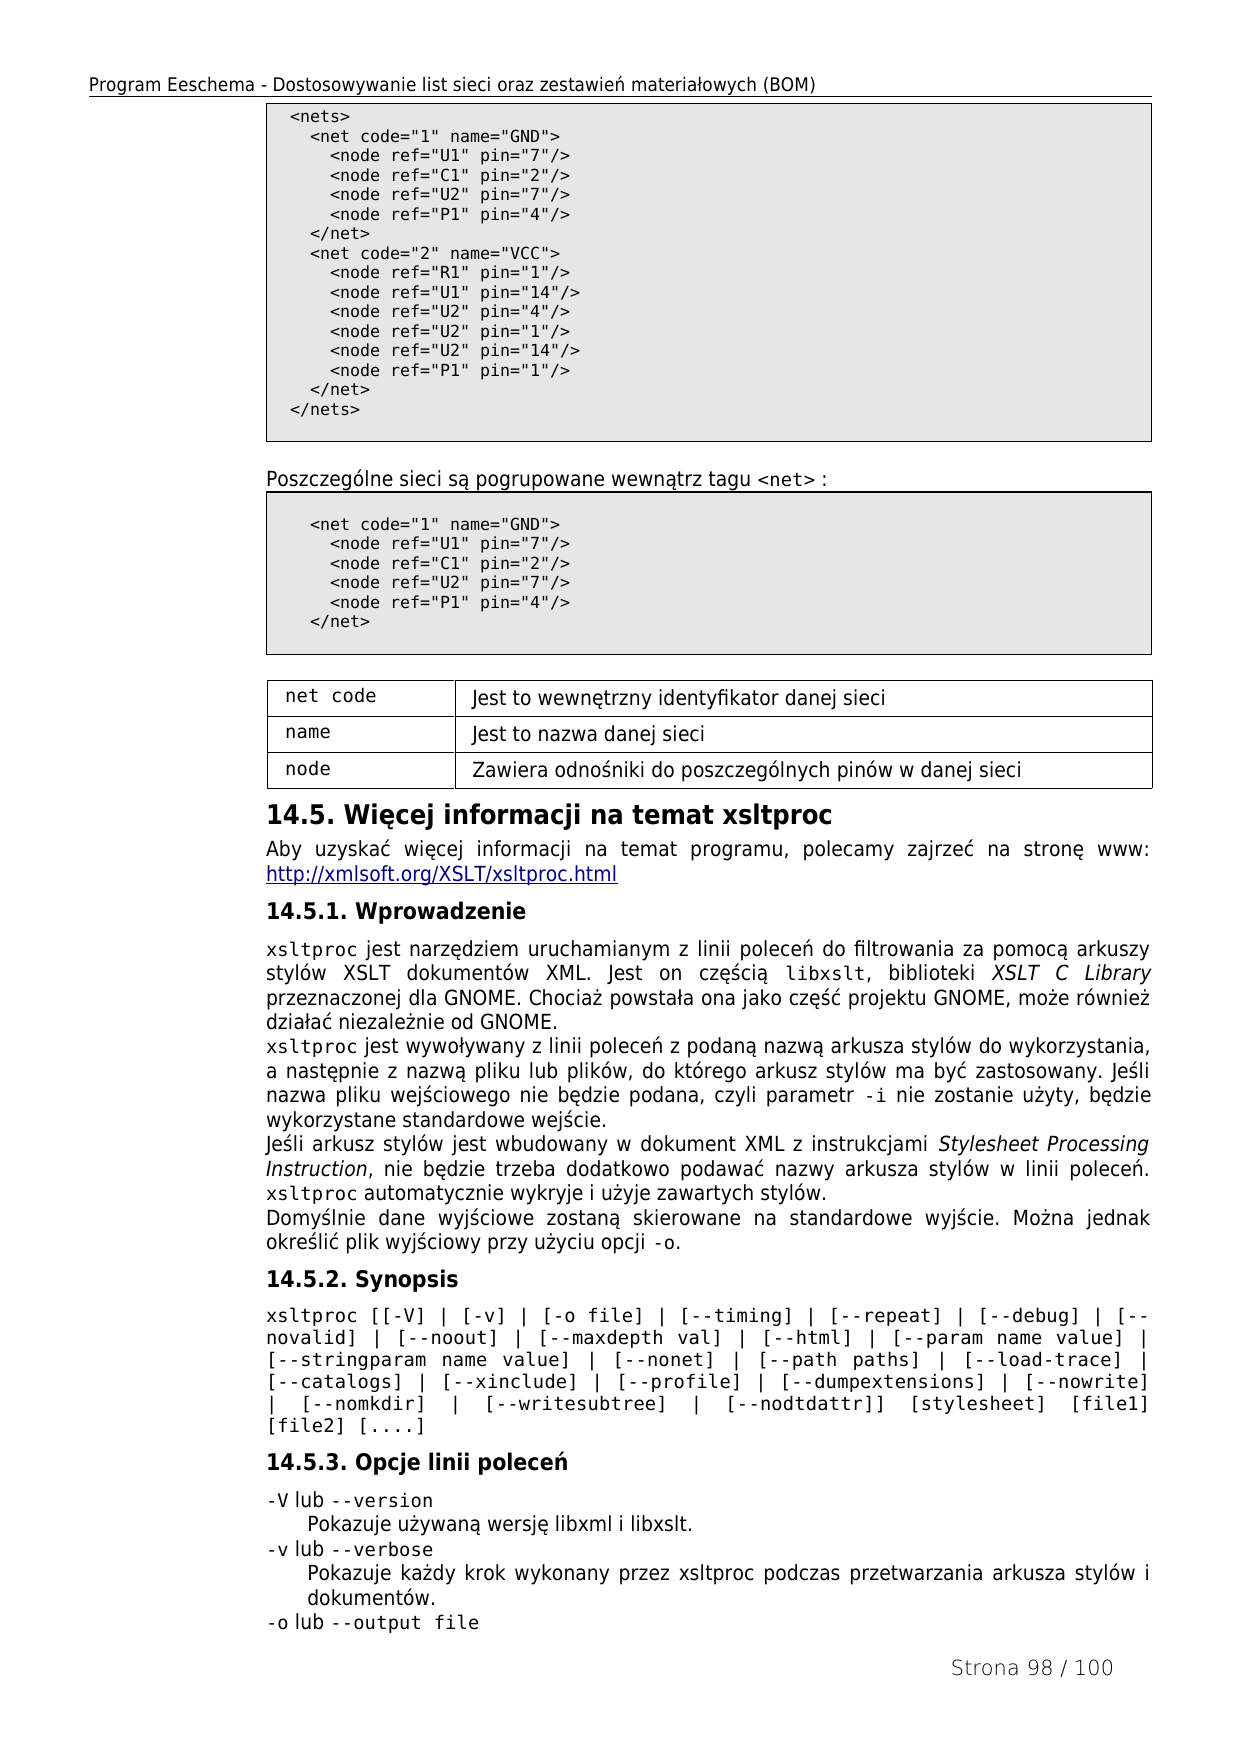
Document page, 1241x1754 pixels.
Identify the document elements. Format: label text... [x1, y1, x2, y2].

text <net code="2" name="VCC"> [267, 240, 1151, 259]
text <node ref="U2" pin="4"/> [267, 298, 1151, 318]
text </net> [267, 608, 1151, 628]
text <node ref="P1" pin="4"/> [267, 201, 1151, 220]
text Jeśli arkusz stylów jest wbudowany w dokument XML z instrukcjami Stylesheet Processing Instruction, nie będzie trzeba dodatkowo podawać nazwy arkusza stylów w linii poleceń. xsltproc automatycznie wykryje i użyje zawartych stylów. [266, 1132, 1152, 1206]
text Poszczególne sieci są pogrupowane wewnątrz tagu <net> : [266, 467, 1152, 491]
text xsltproc jest narzędziem uruchamianym z linii poleceń do filtrowania za pomocą arkuszy stylów XSLT dokumentów XML. Jest on częścią libxslt, biblioteki XSLT C Library przeznaczonej dla GNOME. Chociaż powstała ona jako część projektu GNOME, może również działać niezależnie od GNOME. [266, 936, 1152, 1034]
text <node ref="U1" pin="7"/> [267, 530, 1151, 550]
text <node ref="U1" pin="7"/> [267, 142, 1151, 162]
subtitle Więcej informacji na temat xsltproc [266, 799, 1152, 831]
text <node ref="P1" pin="4"/> [267, 589, 1151, 608]
text <node ref="U2" pin="7"/> [267, 569, 1151, 589]
text </net> [267, 220, 1151, 240]
subtitle Opcje linii poleceń [266, 1449, 1152, 1476]
text xsltproc jest wywoływany z linii poleceń z podaną nazwą arkusza stylów do wykorzystania, a następnie z nazwą pliku lub plików, do którego arkusz stylów ma być zastosowany. Jeśli nazwa pliku wejściowego nie będzie podana, czyli parametr -i nie zostanie użyty, będzie wykorzystane standardowe wejście. [266, 1034, 1152, 1132]
text </net> [267, 376, 1151, 396]
text xsltproc [[-V] | [-v] | [-o file] | [--timing] | [--repeat] | [--debug] | [--novalid] | [--noout] | [--maxdepth val] | [--html] | [--param name value] | [--stringparam name value] | [--nonet] | [--path paths] | [--load-trace] | [--catalogs] | [--xinclude] | [--profile] | [--dumpextensions] | [--nowrite] | [--nomkdir] | [--writesubtree] | [--nodtdattr]] [stylesheet] [file1] [file2] [....] [266, 1305, 1152, 1437]
text <node ref="C1" pin="2"/> [267, 162, 1151, 181]
table_header net code [268, 681, 454, 716]
text Aby uzyskać więcej informacji na temat programu, polecamy zajrzeć na stronę www: http://xmlsoft.org/XSLT/xsltproc.html [266, 837, 1152, 886]
text </nets> [267, 396, 1151, 415]
table_cell name [268, 717, 454, 752]
text -V lub --version [266, 1488, 1152, 1512]
text <nets> [267, 104, 1151, 123]
subtitle Wprowadzenie [266, 898, 1152, 925]
table_header Jest to wewnętrzny identyfikator danej sieci [456, 681, 1152, 716]
text <net code="1" name="GND"> [267, 511, 1151, 530]
text <node ref="U1" pin="14"/> [267, 279, 1151, 298]
text <net code="1" name="GND"> [267, 123, 1151, 142]
text -o lub --output file [266, 1610, 1152, 1634]
subtitle Synopsis [266, 1266, 1152, 1293]
table_cell node [268, 753, 454, 788]
text <node ref="P1" pin="1"/> [267, 357, 1151, 376]
text <node ref="R1" pin="1"/> [267, 259, 1151, 279]
table_cell Zawiera odnośniki do poszczególnych pinów w danej sieci [456, 753, 1152, 788]
text Domyślnie dane wyjściowe zostaną skierowane na standardowe wyjście. Można jednak określić plik wyjściowy przy użyciu opcji -o. [266, 1206, 1152, 1255]
text Pokazuje każdy krok wykonany przez xsltproc podczas przetwarzania arkusza stylów i dokumentów. [307, 1561, 1152, 1610]
text <node ref="U2" pin="1"/> [267, 318, 1151, 337]
text <node ref="U2" pin="7"/> [267, 181, 1151, 201]
text -v lub --verbose [266, 1537, 1152, 1561]
text <node ref="U2" pin="14"/> [267, 337, 1151, 357]
table_cell Jest to nazwa danej sieci [456, 717, 1152, 752]
text Pokazuje używaną wersję libxml i libxslt. [307, 1512, 1152, 1537]
text <node ref="C1" pin="2"/> [267, 550, 1151, 569]
